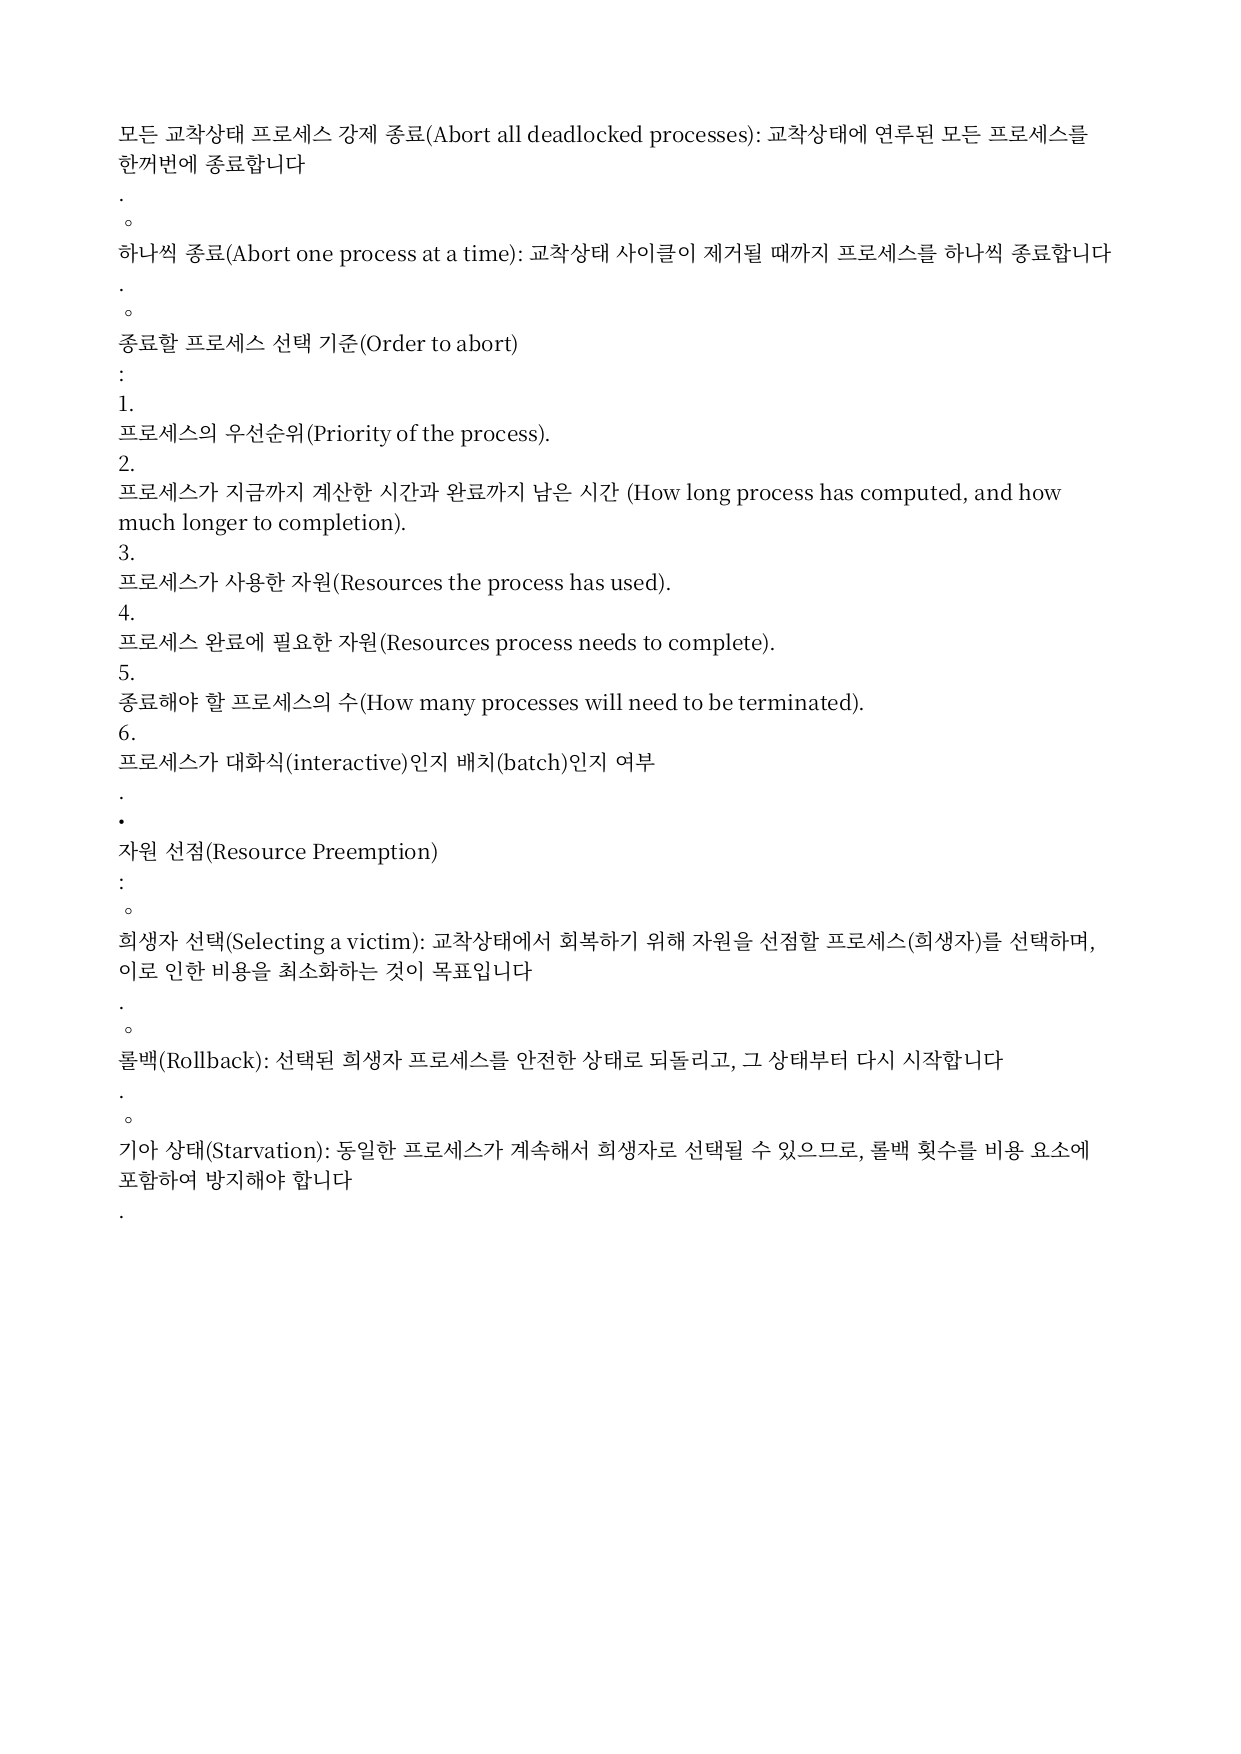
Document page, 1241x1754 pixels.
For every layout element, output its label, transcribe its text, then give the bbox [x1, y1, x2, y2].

text 5. [118, 656, 1122, 686]
text ◦ [118, 1105, 1122, 1134]
text 프로세스의 우선순위(Priority of the process). [118, 417, 1122, 447]
text 3. [118, 537, 1122, 567]
text . [118, 776, 1122, 806]
text 프로세스가 지금까지 계산한 시간과 완료까지 남은 시간 (How long process has computed, and how much longer to completion). [118, 477, 1122, 537]
text . [118, 268, 1122, 297]
text . [118, 985, 1122, 1015]
text 하나씩 종료(Abort one process at a time): 교착상태 사이클이 제거될 때까지 프로세스를 하나씩 종료합니다 [118, 238, 1122, 268]
text 모든 교착상태 프로세스 강제 종료(Abort all deadlocked processes): 교착상태에 연루된 모든 프로세스를 한꺼번에 종료합니다 [118, 118, 1122, 178]
text . [118, 178, 1122, 208]
text 종료해야 할 프로세스의 수(How many processes will need to be terminated). [118, 686, 1122, 716]
text 기아 상태(Starvation): 동일한 프로세스가 계속해서 희생자로 선택될 수 있으므로, 롤백 횟수를 비용 요소에 포함하여 방지해야 합니다 [118, 1134, 1122, 1194]
text 자원 선점(Resource Preemption) [118, 836, 1122, 866]
text : [118, 866, 1122, 895]
text 프로세스 완료에 필요한 자원(Resources process needs to complete). [118, 626, 1122, 656]
text 프로세스가 대화식(interactive)인지 배치(batch)인지 여부 [118, 746, 1122, 776]
text 4. [118, 596, 1122, 626]
text 종료할 프로세스 선택 기준(Order to abort) [118, 327, 1122, 357]
text 롤백(Rollback): 선택된 희생자 프로세스를 안전한 상태로 되돌리고, 그 상태부터 다시 시작합니다 [118, 1045, 1122, 1075]
text ◦ [118, 895, 1122, 925]
text . [118, 1194, 1122, 1224]
text : [118, 357, 1122, 387]
text 6. [118, 716, 1122, 746]
text 프로세스가 사용한 자원(Resources the process has used). [118, 567, 1122, 596]
text 1. [118, 387, 1122, 417]
text ◦ [118, 297, 1122, 327]
text 희생자 선택(Selecting a victim): 교착상태에서 회복하기 위해 자원을 선점할 프로세스(희생자)를 선택하며, 이로 인한 비용을 최소화하는 것이 목표입니다 [118, 925, 1122, 985]
text • [118, 806, 1122, 836]
text ◦ [118, 208, 1122, 238]
text . [118, 1075, 1122, 1105]
text 2. [118, 447, 1122, 477]
text ◦ [118, 1015, 1122, 1045]
